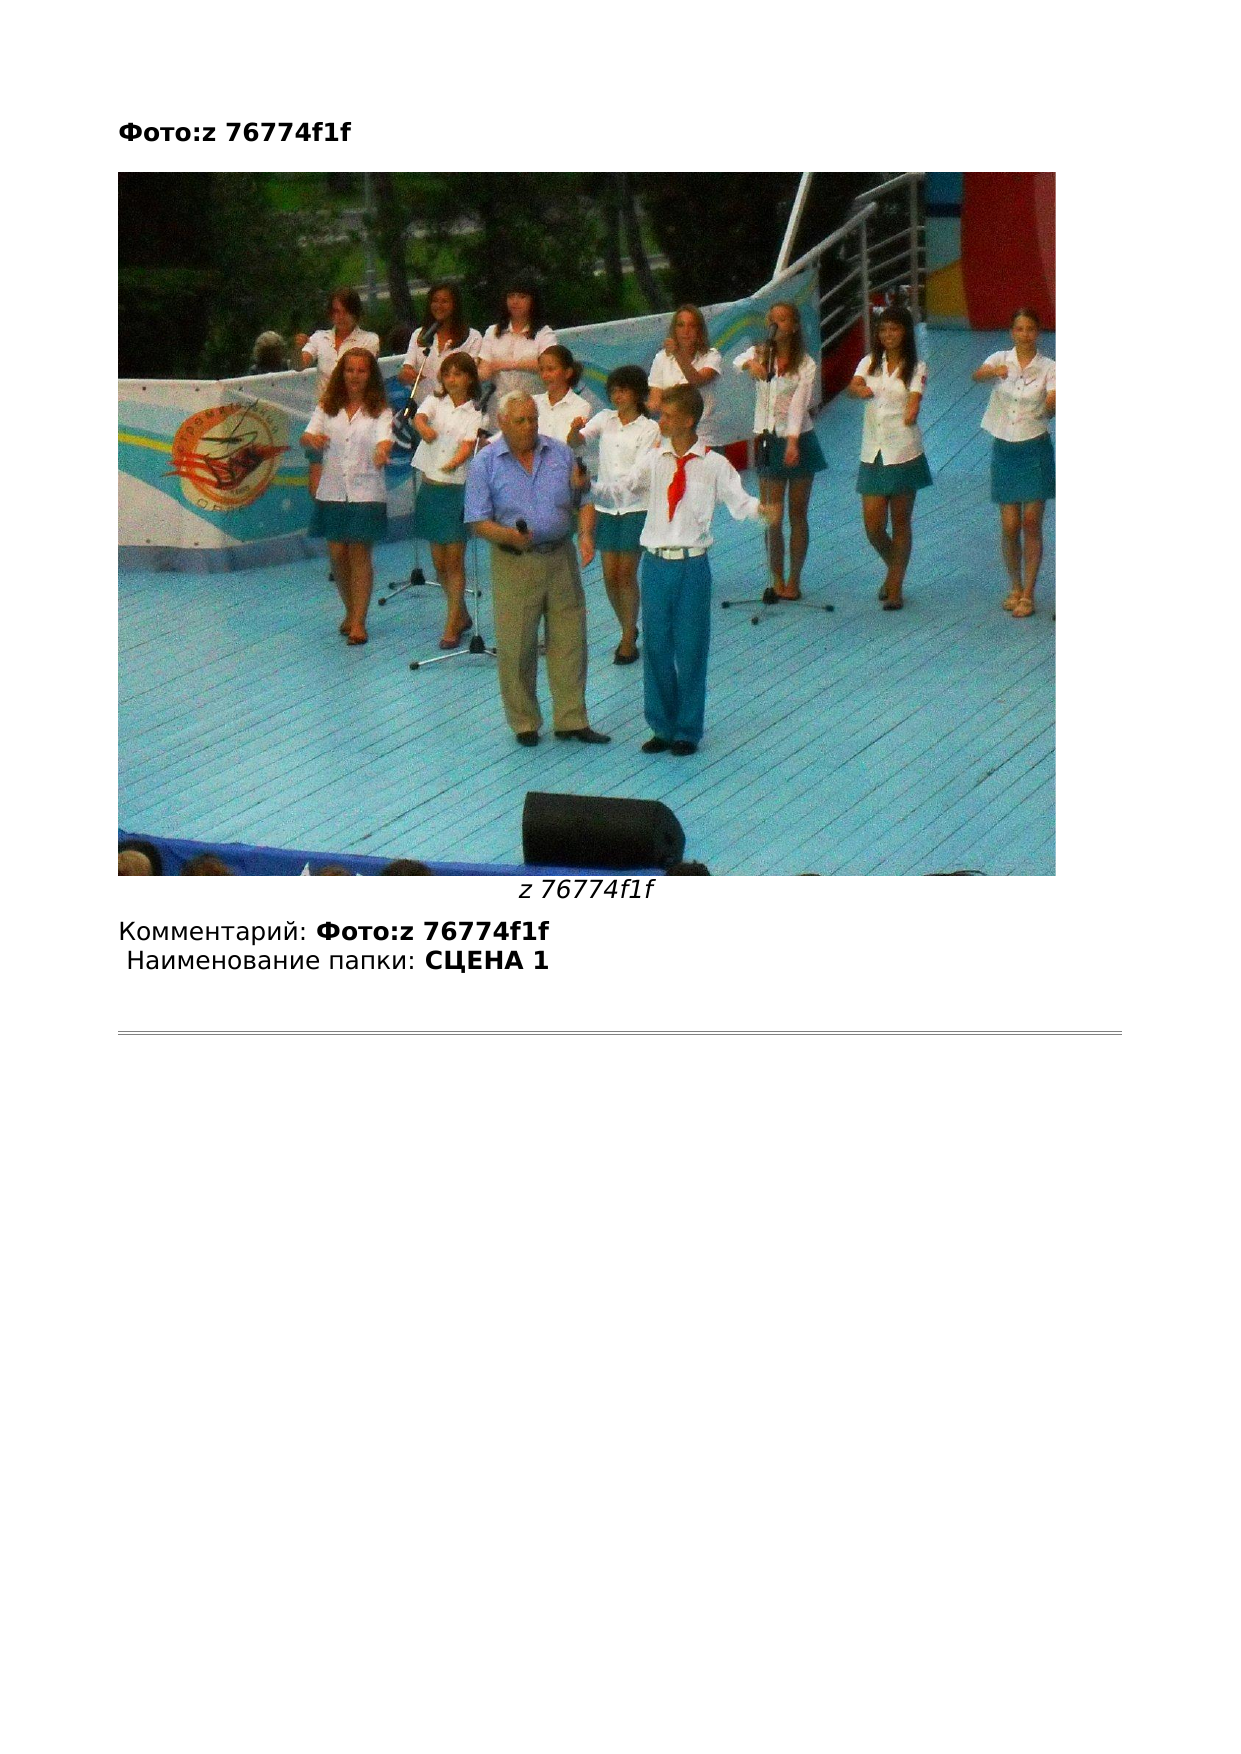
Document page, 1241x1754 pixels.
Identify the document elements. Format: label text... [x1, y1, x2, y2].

text Комментарий: Фото:z 76774f1f Наименование папки: СЦЕНА 1 [118, 917, 1122, 1004]
text z 76774f1f [118, 876, 1056, 904]
picture [118, 172, 1056, 876]
subtitle Фото:z 76774f1f [118, 118, 1122, 147]
